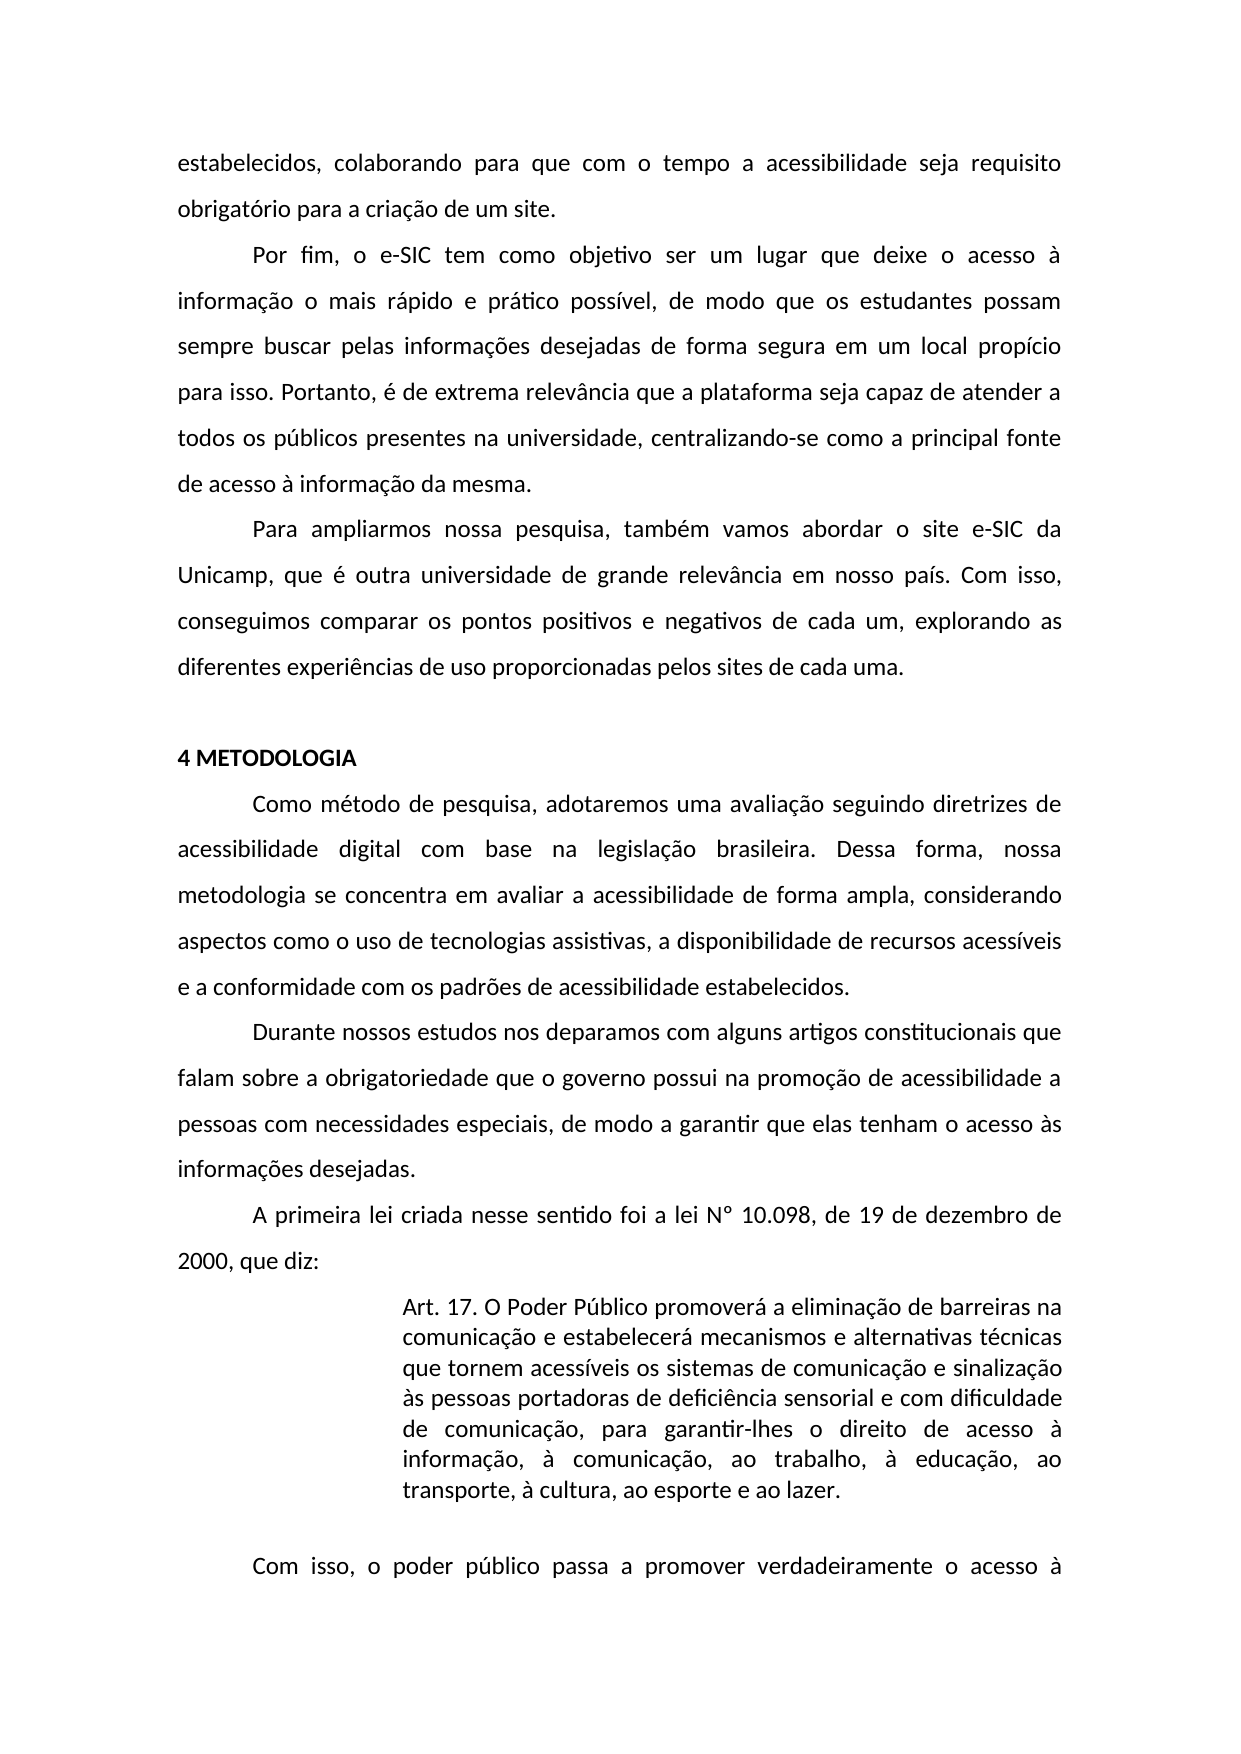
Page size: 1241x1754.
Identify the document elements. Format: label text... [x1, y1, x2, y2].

text Para ampliarmos nossa pesquisa, também vamos abordar o site e-SIC da Unicamp, que é outra universidade de grande relevância em nosso país. Com isso, conseguimos comparar os pontos positivos e negativos de cada um, explorando as diferentes experiências de uso proporcionadas pelos sites de cada uma. [177, 513, 1063, 681]
text Como método de pesquisa, adotaremos uma avaliação seguindo diretrizes de acessibilidade digital com base na legislação brasileira. Dessa forma, nossa metodologia se concentra em avaliar a acessibilidade de forma ampla, considerando aspectos como o uso de tecnologias assistivas, a disponibilidade de recursos acessíveis e a conformidade com os padrões de acessibilidade estabelecidos. [177, 788, 1063, 1001]
text Art. 17. O Poder Público promoverá a eliminação de barreiras na comunicação e estabelecerá mecanismos e alternativas técnicas que tornem acessíveis os sistemas de comunicação e sinalização às pessoas portadoras de deficiência sensorial e com dificuldade de comunicação, para garantir-lhes o direito de acesso à informação, à comunicação, ao trabalho, à educação, ao transporte, à cultura, ao esporte e ao lazer. [402, 1291, 1063, 1504]
text Durante nossos estudos nos deparamos com alguns artigos constitucionais que falam sobre a obrigatoriedade que o governo possui na promoção de acessibilidade a pessoas com necessidades especiais, de modo a garantir que elas tenham o acesso às informações desejadas. [177, 1016, 1063, 1184]
text 4 METODOLOGIA [177, 742, 1063, 773]
text Com isso, o poder público passa a promover verdadeiramente o acesso à [177, 1550, 1063, 1581]
text A primeira lei criada nesse sentido foi a lei Nº 10.098, de 19 de dezembro de 2000, que diz: [177, 1199, 1063, 1276]
text estabelecidos, colaborando para que com o tempo a acessibilidade seja requisito obrigatório para a criação de um site. [177, 148, 1063, 224]
text Por fim, o e-SIC tem como objetivo ser um lugar que deixe o acesso à informação o mais rápido e prático possível, de modo que os estudantes possam sempre buscar pelas informações desejadas de forma segura em um local propício para isso. Portanto, é de extrema relevância que a plataforma seja capaz de atender a todos os públicos presentes na universidade, centralizando-se como a principal fonte de acesso à informação da mesma. [177, 239, 1063, 498]
